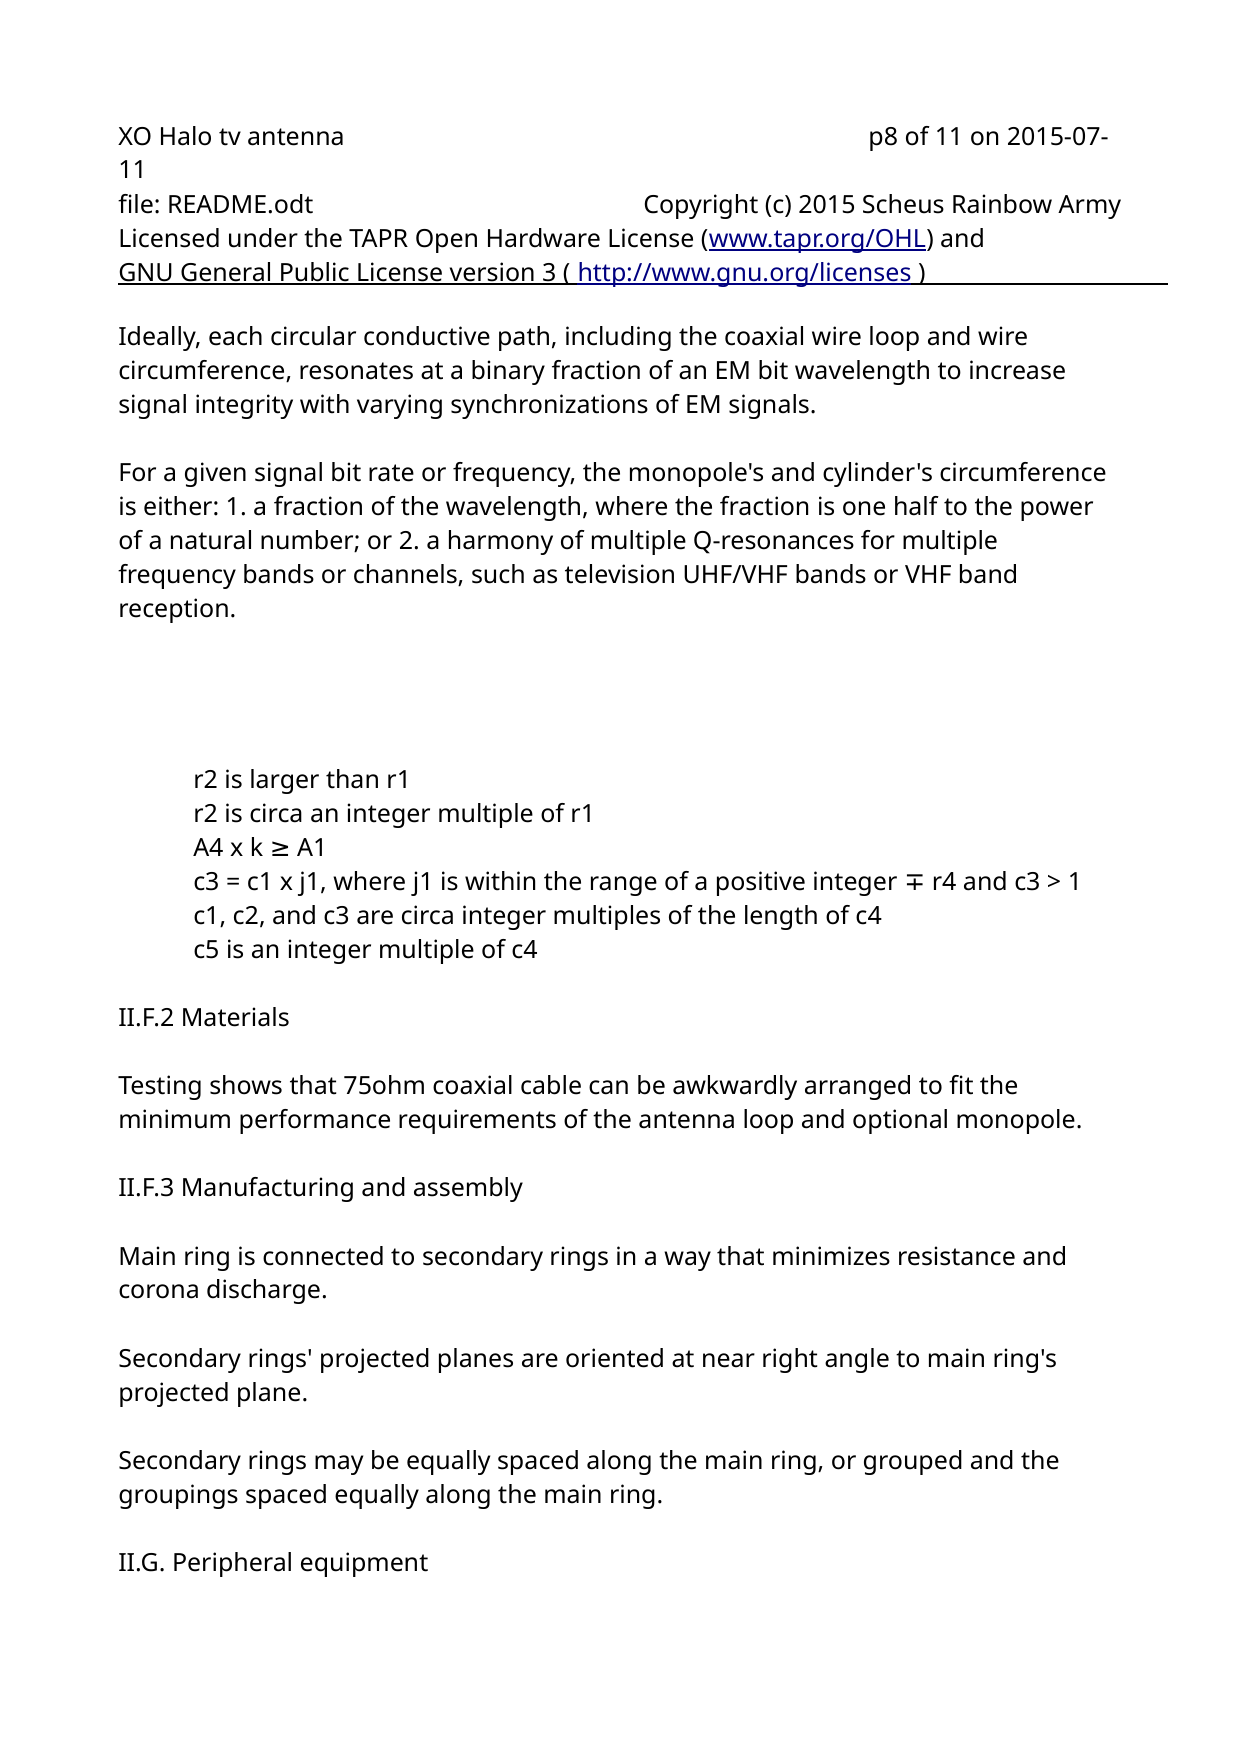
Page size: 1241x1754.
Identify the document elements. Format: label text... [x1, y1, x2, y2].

text Main ring is connected to secondary rings in a way that minimizes resistance and corona discharge. [118, 1238, 1122, 1306]
text c1, c2, and c3 are circa integer multiples of the length of c4 [118, 897, 1122, 932]
text r2 is larger than r1 [118, 761, 1122, 795]
text II.F.3 Manufacturing and assembly [118, 1170, 1122, 1204]
text A4 x k ≥ A1 [118, 829, 1122, 863]
text c3 = c1 x j1, where j1 is within the range of a positive integer ∓ r4 and c3 > 1 [118, 863, 1122, 897]
text r2 is circa an integer multiple of r1 [118, 795, 1122, 829]
text Secondary rings' projected planes are oriented at near right angle to main ring's projected plane. [118, 1340, 1122, 1408]
text Secondary rings may be equally spaced along the main ring, or grouped and the groupings spaced equally along the main ring. [118, 1442, 1122, 1511]
text II.G. Peripheral equipment [118, 1545, 1122, 1579]
text II.F.2 Materials [118, 1000, 1122, 1034]
text Testing shows that 75ohm coaxial cable can be awkwardly arranged to fit the minimum performance requirements of the antenna loop and optional monopole. [118, 1068, 1122, 1136]
text Ideally, each circular conductive path, including the coaxial wire loop and wire circumference, resonates at a binary fraction of an EM bit wavelength to increase signal integrity with varying synchronizations of EM signals. [118, 318, 1122, 421]
text For a given signal bit rate or frequency, the monopole's and cylinder's circumference is either: 1. a fraction of the wavelength, where the fraction is one half to the power of a natural number; or 2. a harmony of multiple Q-resonances for multiple frequency bands or channels, such as television UHF/VHF bands or VHF band reception. [118, 455, 1122, 625]
text c5 is an integer multiple of c4 [118, 932, 1122, 966]
